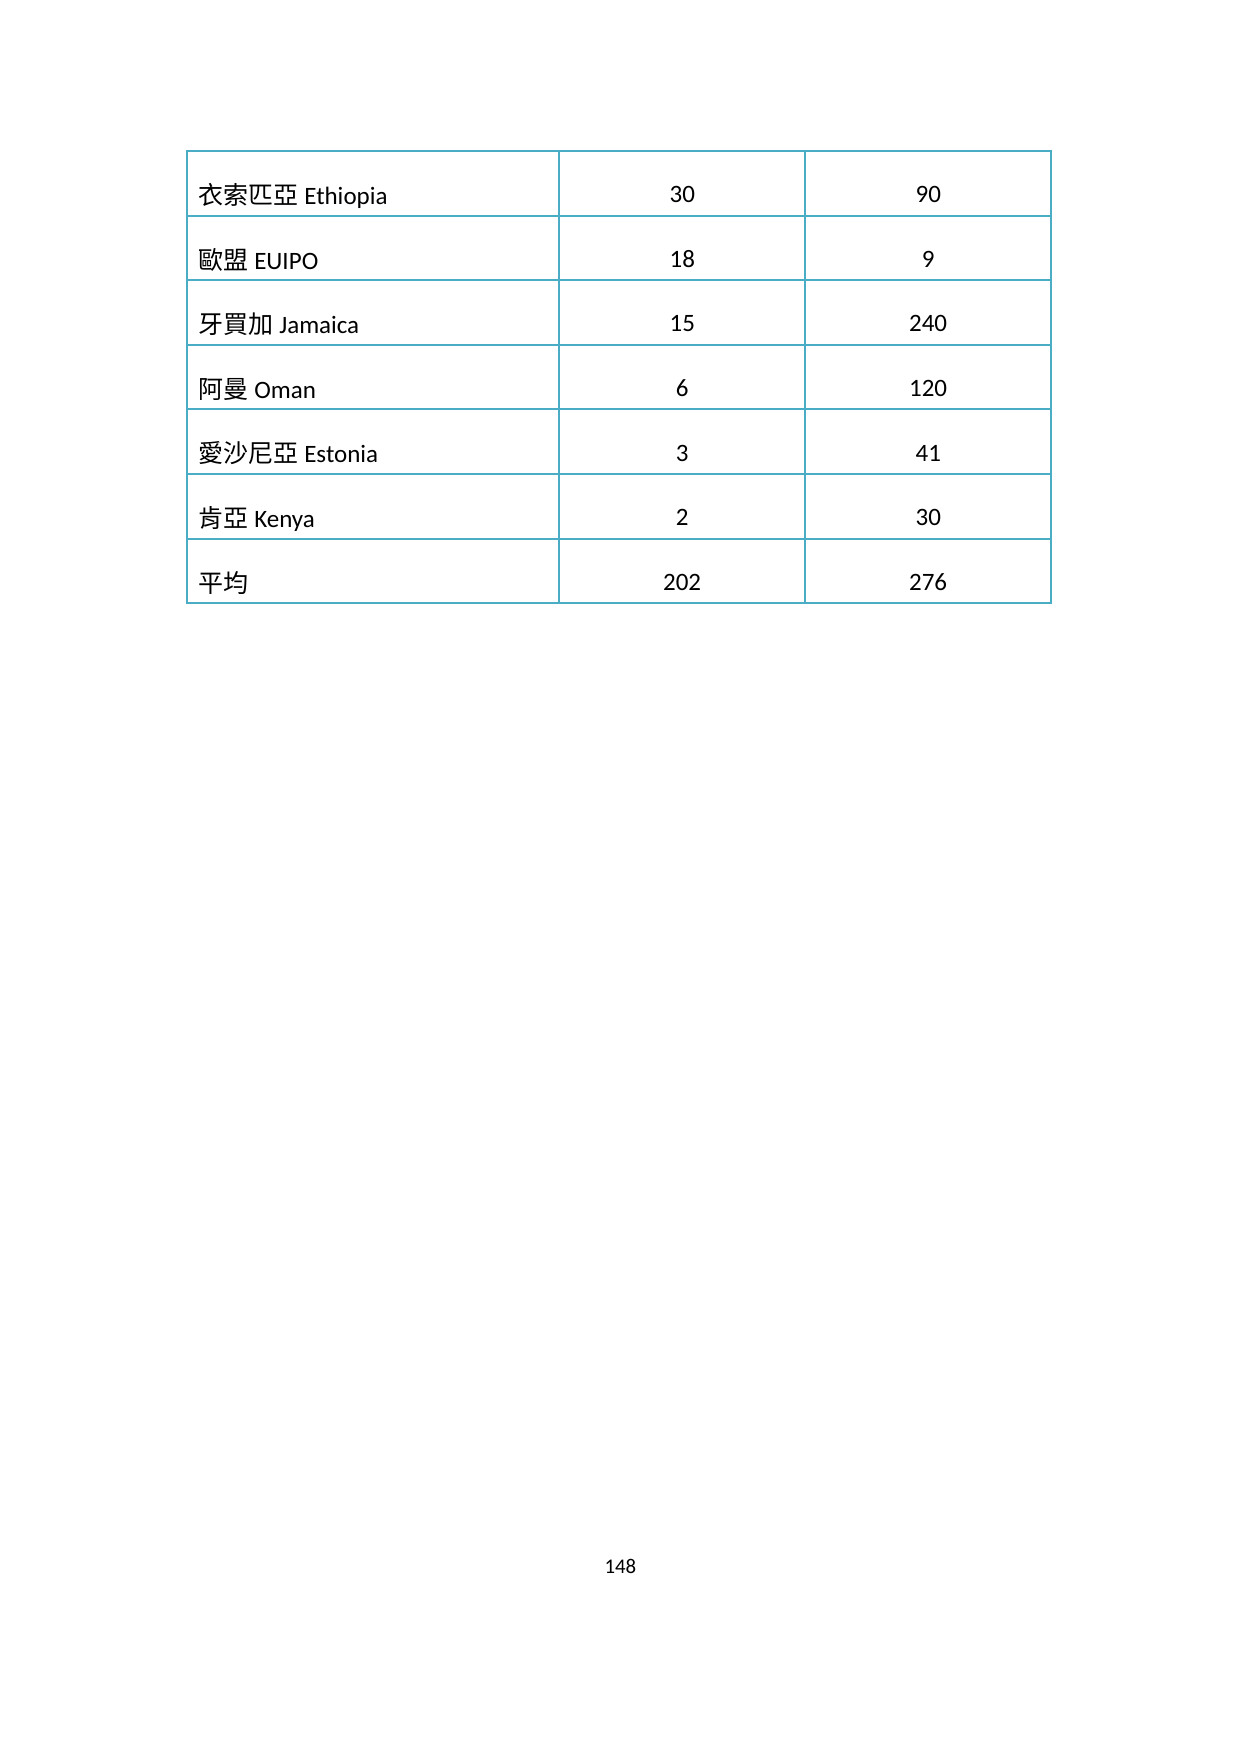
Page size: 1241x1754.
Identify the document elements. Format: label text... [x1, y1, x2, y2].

table_cell 平均 [188, 540, 558, 602]
table_cell 肯亞 Kenya [188, 475, 558, 537]
table_cell 牙買加 Jamaica [188, 281, 558, 344]
table_cell 202 [560, 540, 804, 602]
table_cell 30 [560, 152, 804, 214]
table_cell 衣索匹亞 Ethiopia [188, 152, 558, 214]
table_cell 276 [806, 540, 1050, 602]
table_cell 120 [806, 346, 1050, 408]
table_cell 3 [560, 410, 804, 473]
table_cell 15 [560, 281, 804, 344]
table_cell 30 [806, 475, 1050, 537]
table_cell 90 [806, 152, 1050, 214]
table_cell 阿曼 Oman [188, 346, 558, 408]
table_cell 240 [806, 281, 1050, 344]
table_cell 6 [560, 346, 804, 408]
table_cell 歐盟 EUIPO [188, 217, 558, 279]
table_cell 愛沙尼亞 Estonia [188, 410, 558, 473]
table_cell 41 [806, 410, 1050, 473]
table_cell 9 [806, 217, 1050, 279]
table_cell 2 [560, 475, 804, 537]
table_cell 18 [560, 217, 804, 279]
